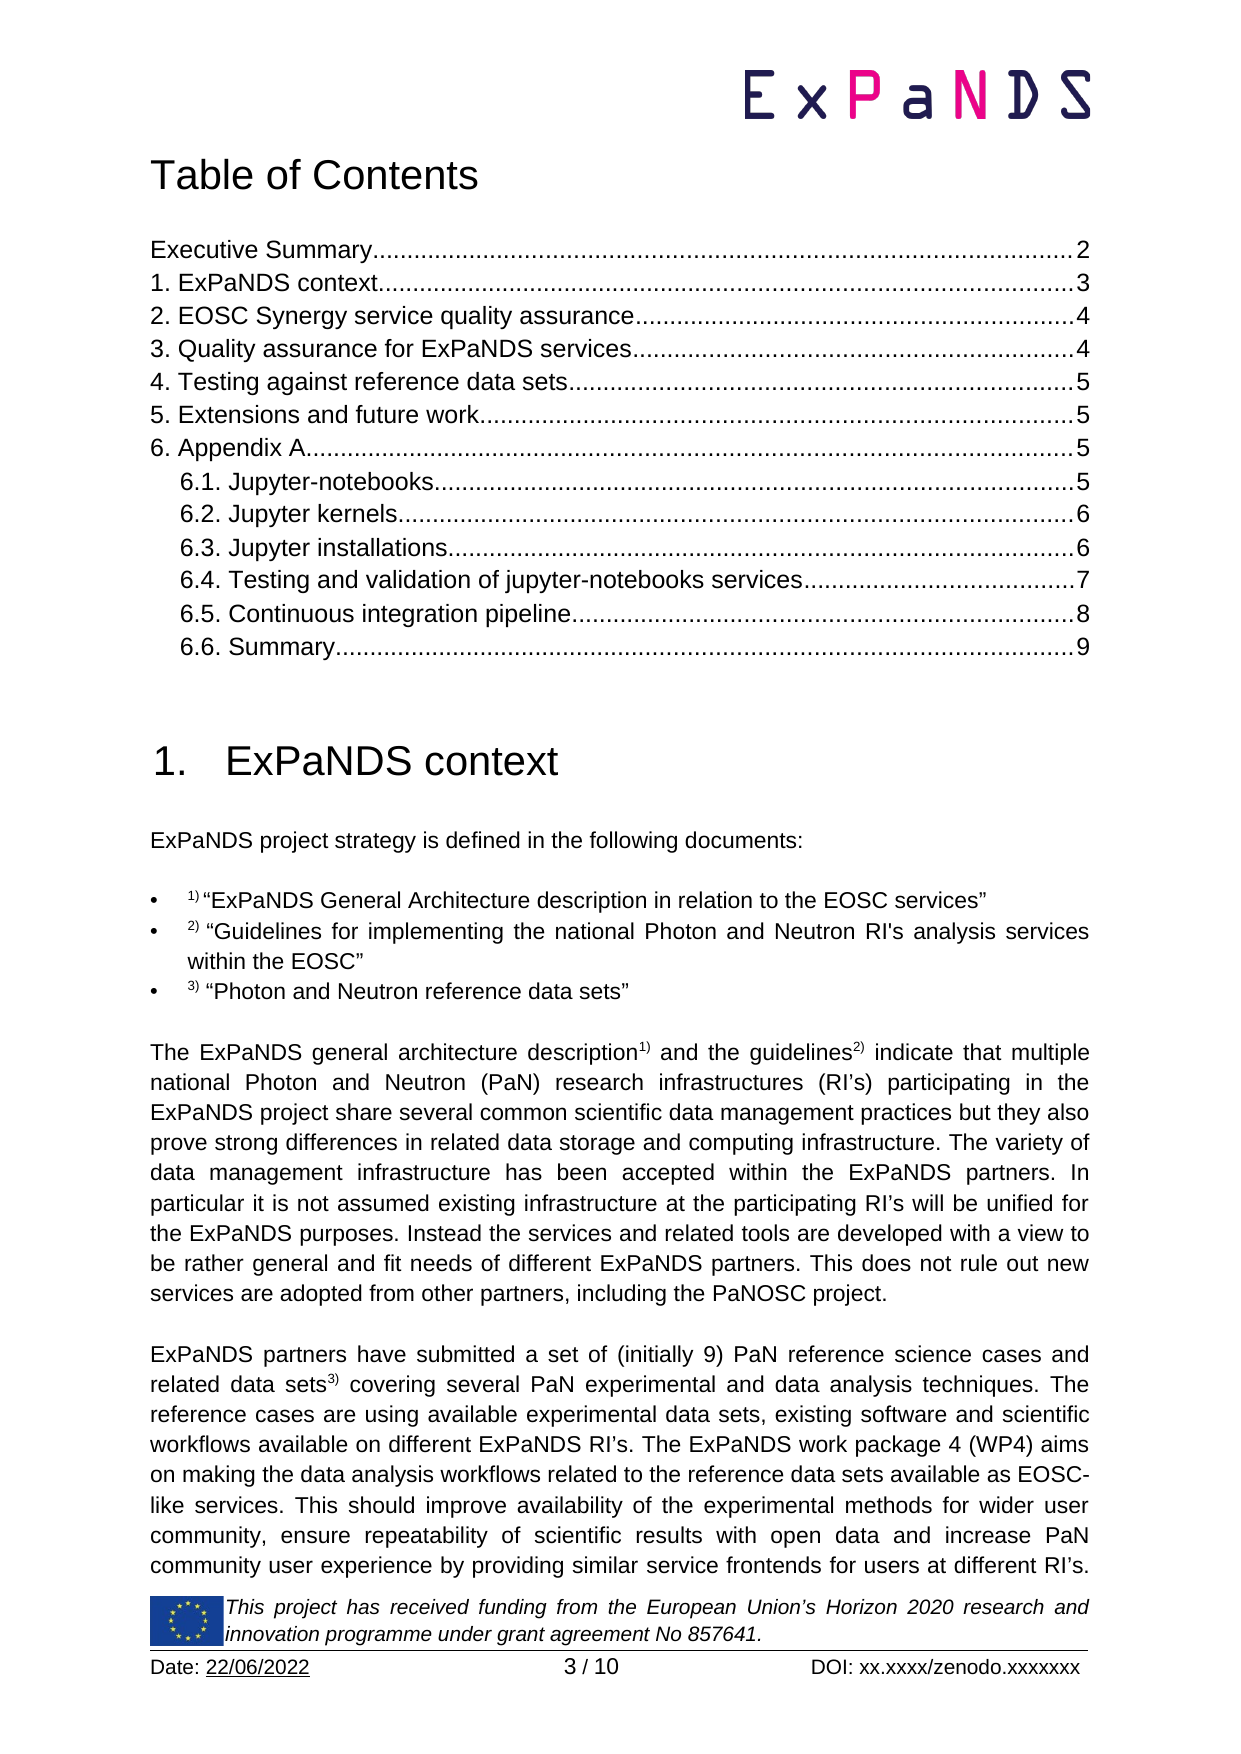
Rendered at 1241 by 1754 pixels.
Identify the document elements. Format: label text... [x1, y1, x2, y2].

text 6.3. Jupyter installations 6 [179, 532, 1090, 561]
text 6.1. Jupyter-notebooks 5 [179, 466, 1090, 495]
text 6.5. Continuous integration pipeline 8 [179, 598, 1090, 627]
text The ExPaNDS general architecture description1) and the guidelines2) indicate that multiple national Photon and Neutron (PaN) research infrastructures (RI’s) participating in the ExPaNDS project share several common scientific data management practices but they also prove strong differences in related data storage and computing infrastructure. The variety of data management infrastructure has been accepted within the ExPaNDS partners. In particular it is not assumed existing infrastructure at the participating RI’s will be unified for the ExPaNDS purposes. Instead the services and related tools are developed with a view to be rather general and fit needs of different ExPaNDS partners. This does not rule out new services are adopted from other partners, including the PaNOSC project. [150, 1038, 1090, 1307]
text Table of Contents [150, 150, 1090, 198]
text 1. ExPaNDS context 3 [150, 268, 1090, 297]
list 1) “ExPaNDS General Architecture description in relation to the EOSC services” [150, 887, 1090, 914]
text 4. Testing against reference data sets 5 [150, 367, 1090, 396]
text Executive Summary 2 [150, 235, 1090, 264]
subtitle ExPaNDS context [187, 736, 1090, 784]
picture [745, 70, 1091, 119]
text 6. Appendix A 5 [150, 433, 1090, 462]
text 2. EOSC Synergy service quality assurance 4 [150, 301, 1090, 330]
picture [150, 1596, 224, 1646]
text 3. Quality assurance for ExPaNDS services 4 [150, 334, 1090, 363]
text ExPaNDS project strategy is defined in the following documents: [150, 827, 1090, 853]
text 6.4. Testing and validation of jupyter-notebooks services 7 [179, 566, 1090, 594]
list 3) “Photon and Neutron reference data sets” [150, 978, 1090, 1004]
text ExPaNDS partners have submitted a set of (initially 9) PaN reference science cases and related data sets3) covering several PaN experimental and data analysis techniques. The reference cases are using available experimental data sets, existing software and scientific workflows available on different ExPaNDS RI’s. The ExPaNDS work package 4 (WP4) aims on making the data analysis workflows related to the reference data sets available as EOSC-like services. This should improve availability of the experimental methods for wider user community, ensure repeatability of scientific results with open data and increase PaN community user experience by providing similar service frontends for users at different RI’s. [150, 1341, 1090, 1578]
list 2) “Guidelines for implementing the national Photon and Neutron RI's analysis services within the EOSC” [150, 918, 1090, 974]
text 6.2. Jupyter kernels 6 [179, 499, 1090, 528]
text 5. Extensions and future work 5 [150, 400, 1090, 429]
text 6.6. Summary 9 [179, 632, 1090, 660]
